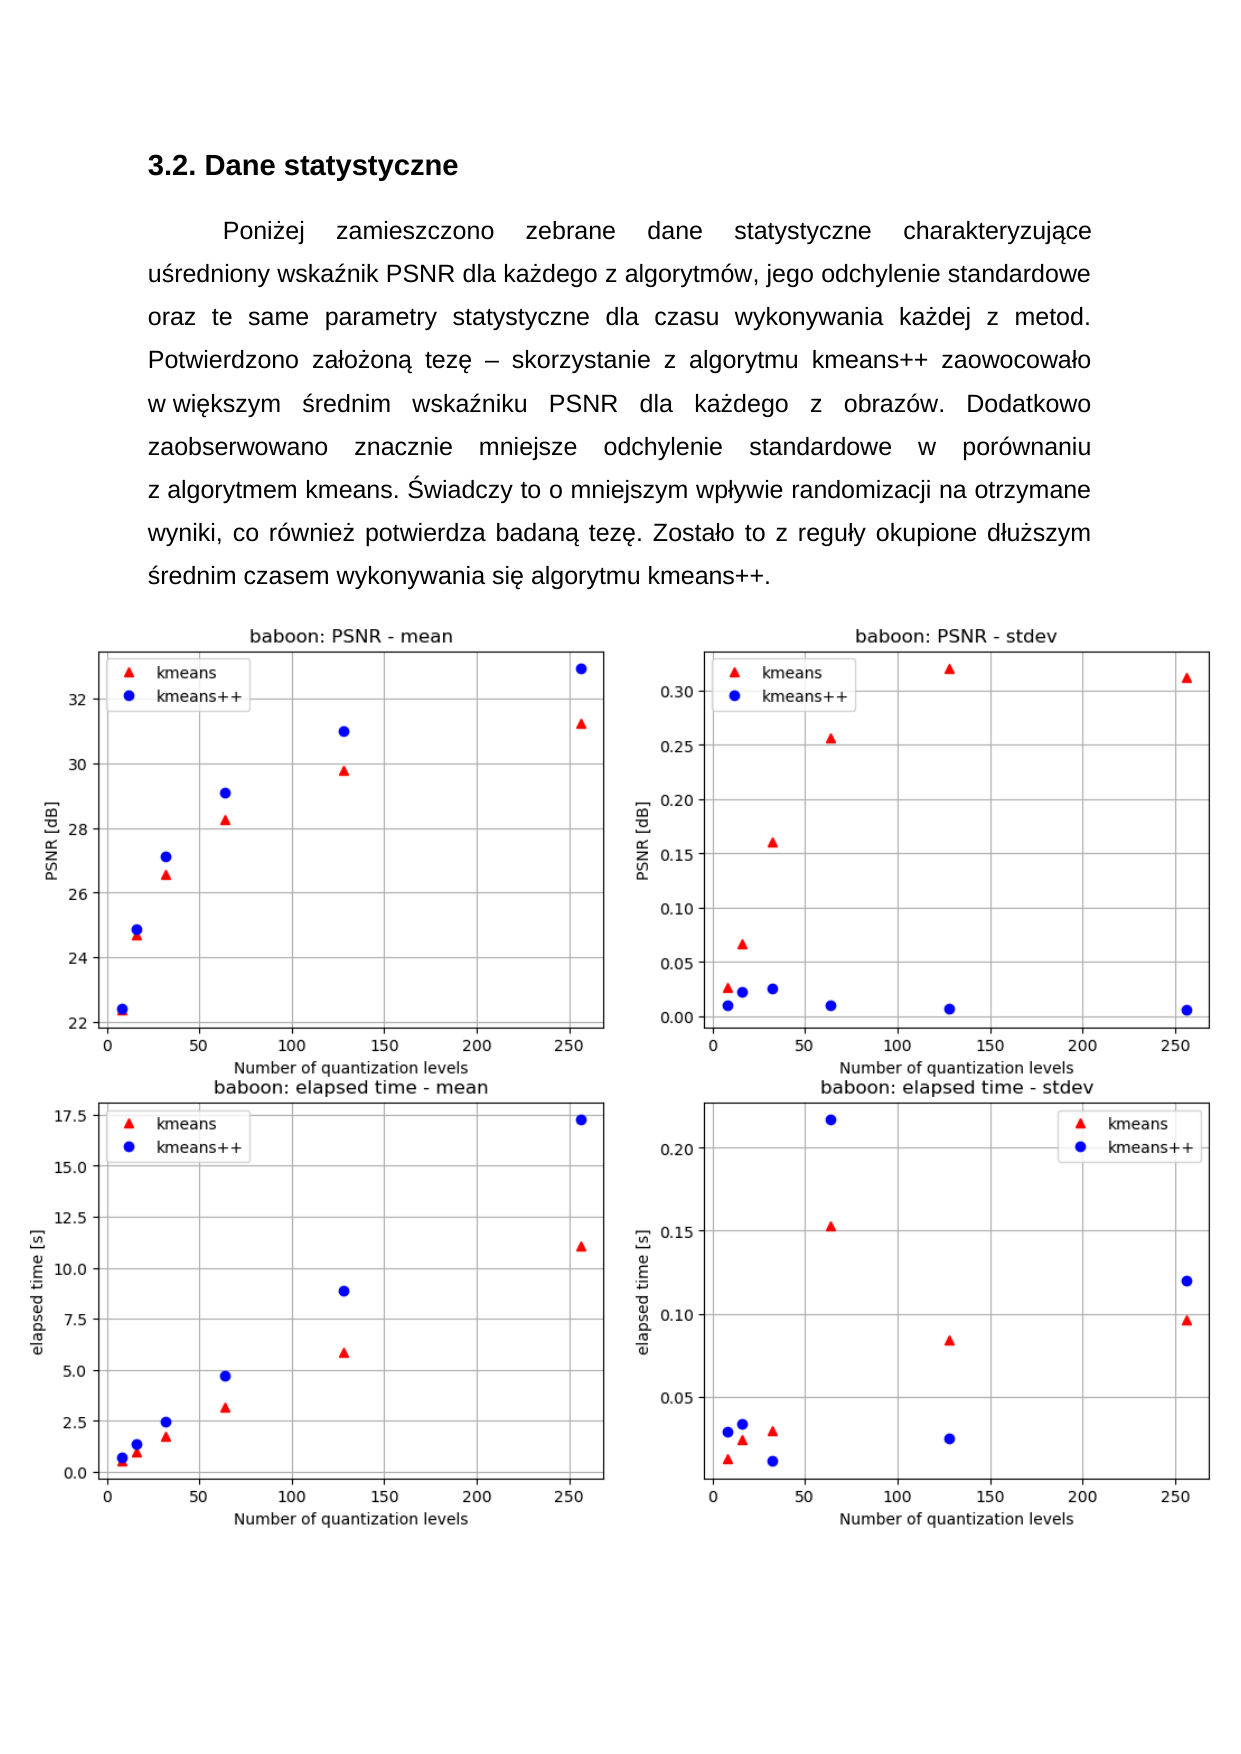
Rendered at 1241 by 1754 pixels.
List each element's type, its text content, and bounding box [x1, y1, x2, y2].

picture [20, 619, 1220, 1538]
text Poniżej zamieszczono zebrane dane statystyczne charakteryzujące uśredniony wskaźnik PSNR dla każdego z algorytmów, jego odchylenie standardowe oraz te same parametry statystyczne dla czasu wykonywania każdej z metod. Potwierdzono założoną tezę – skorzystanie z algorytmu kmeans++ zaowocowało w większym średnim wskaźniku PSNR dla każdego z obrazów. Dodatkowo zaobserwowano znacznie mniejsze odchylenie standardowe w porównaniu z algorytmem kmeans. Świadczy to o mniejszym wpływie randomizacji na otrzymane wyniki, co również potwierdza badaną tezę. Zostało to z reguły okupione dłuższym średnim czasem wykonywania się algorytmu kmeans++. [148, 216, 1093, 590]
subtitle Dane statystyczne [148, 148, 1093, 181]
